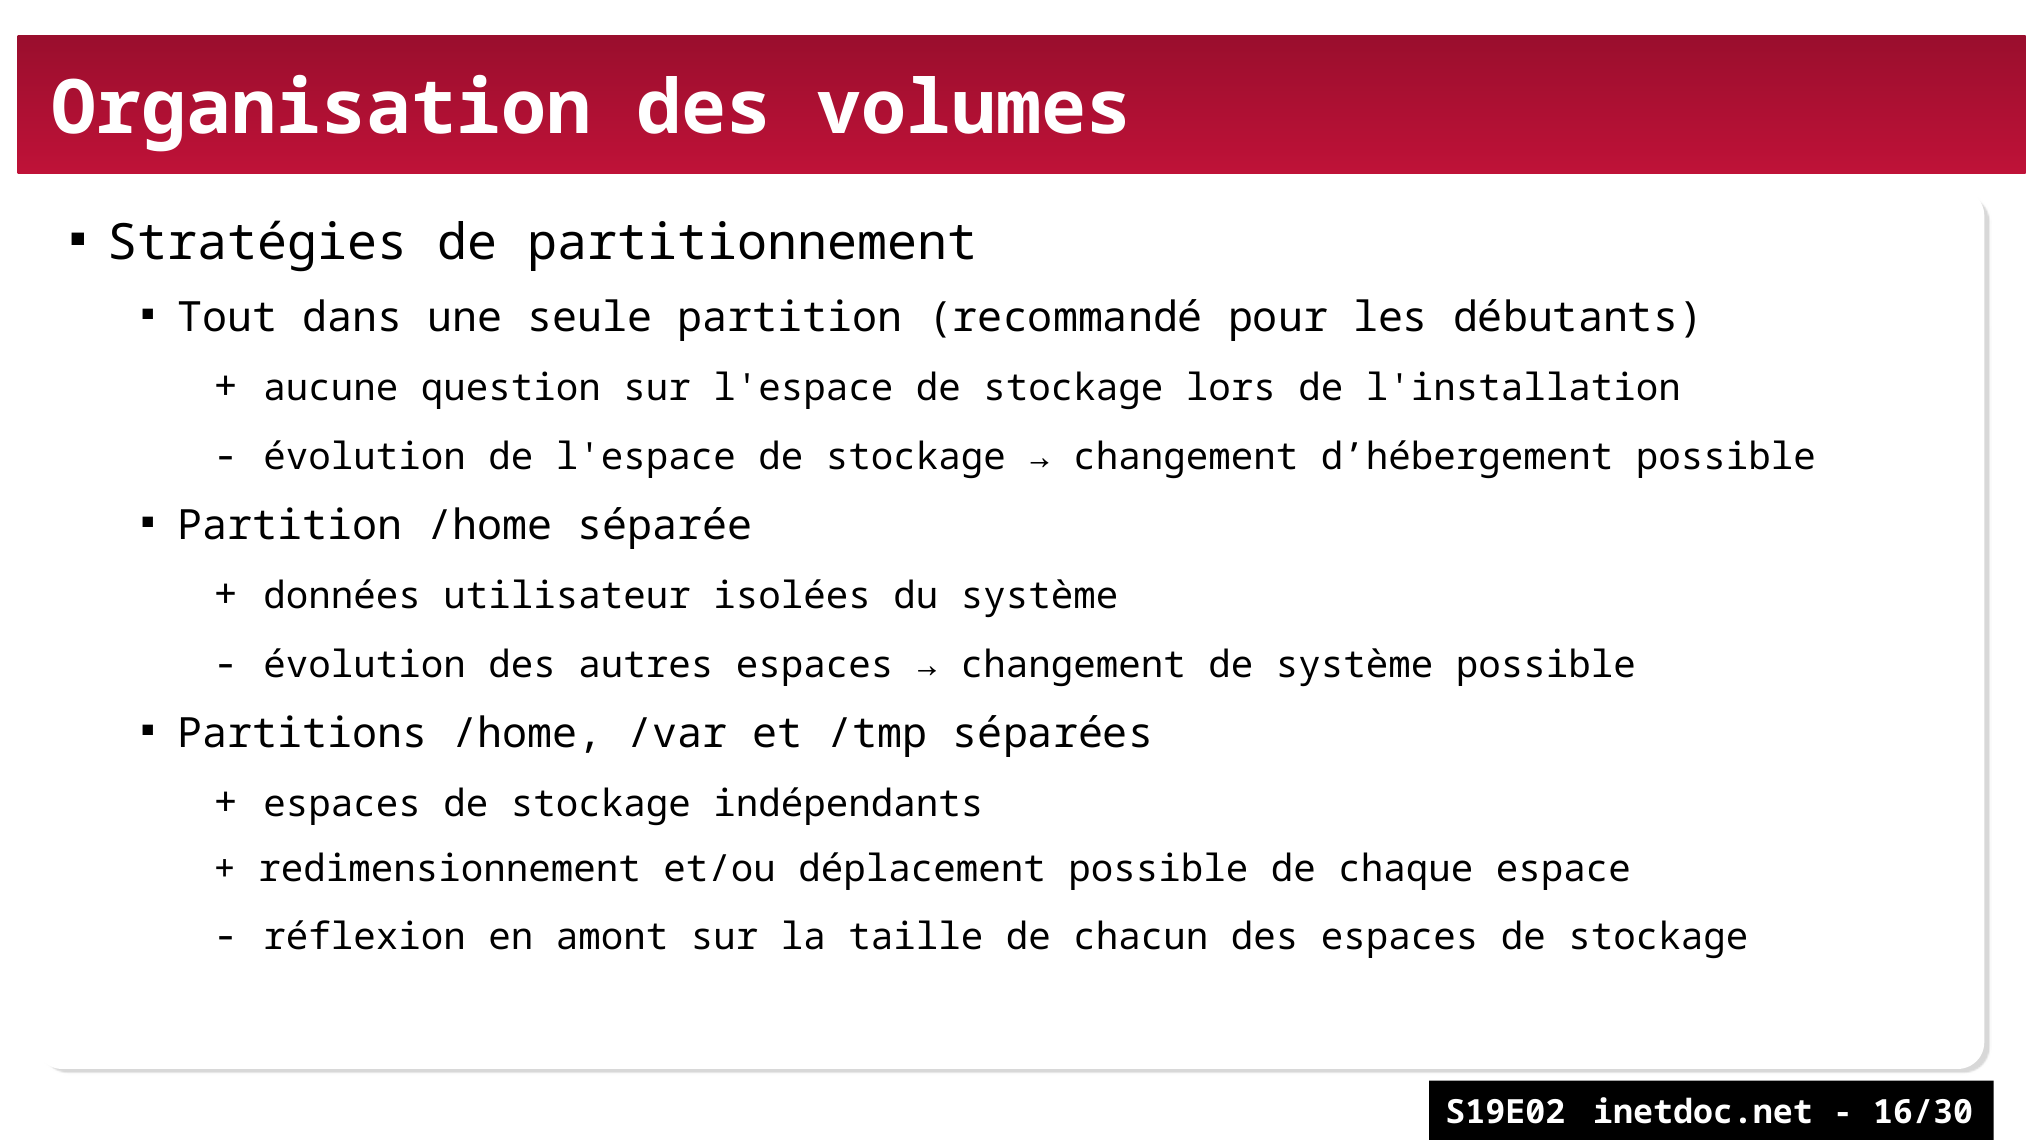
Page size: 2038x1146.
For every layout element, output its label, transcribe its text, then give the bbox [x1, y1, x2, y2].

text_box S19E02 inetdoc.net - <numéro>/30 [1429, 1080, 1994, 1140]
text_box Stratégies de partitionnement Tout dans une seule partition (recommandé pour les débutants) + aucune question sur l'espace de stockage lors de l'installation - évolution de l'espace de stockage → changement d’hébergement possible Partition /home séparée + données utilisateur isolées du système - évolution des autres espaces → changement de système possible Partitions /home, /var et /tmp séparées + espaces de stockage indépendants + redimensionnement et/ou déplacement possible de chaque espace - réflexion en amont sur la taille de chacun des espaces de stockage [35, 188, 1985, 1069]
text_box Organisation des volumes [17, 35, 2026, 174]
